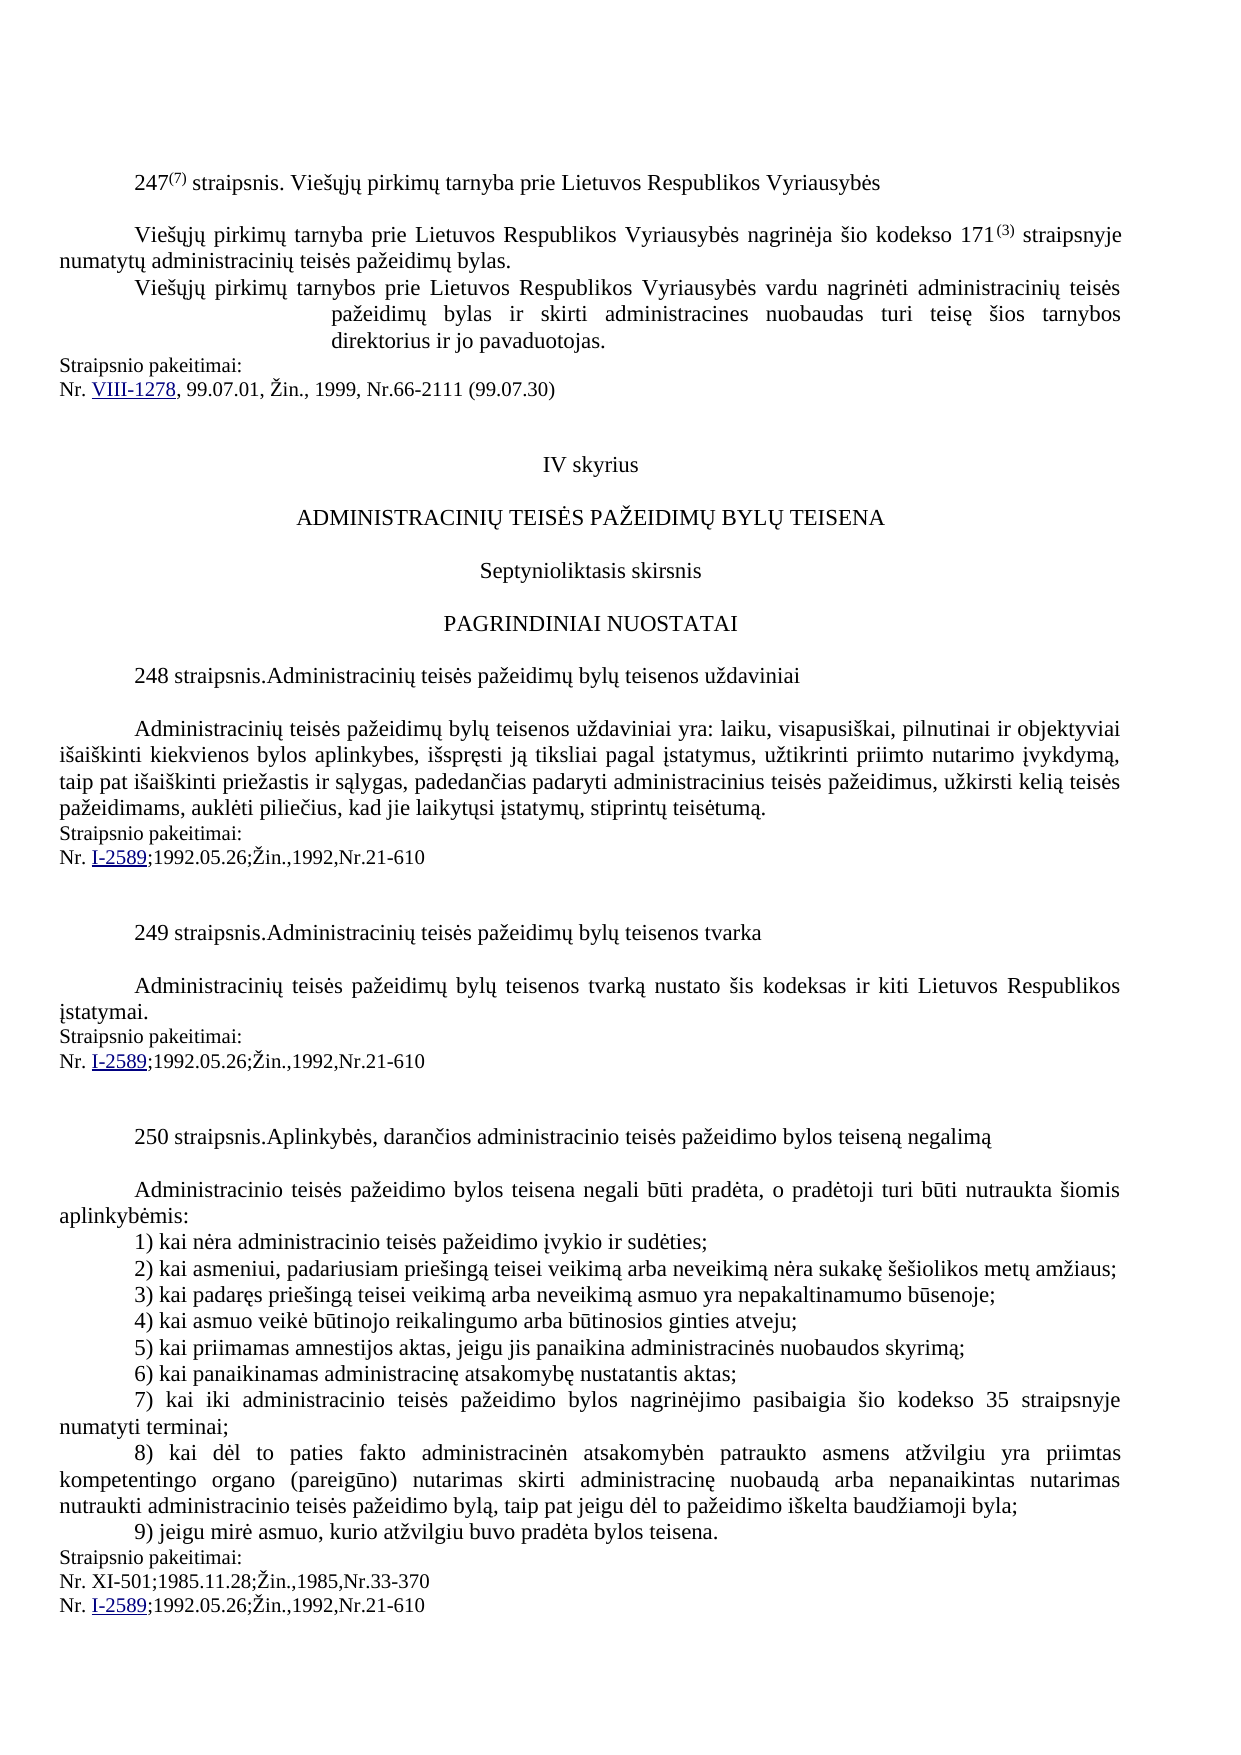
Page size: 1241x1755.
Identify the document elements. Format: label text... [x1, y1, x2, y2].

text 6) kai panaikinamas administracinę atsakomybę nustatantis aktas; [59, 1360, 1122, 1387]
text 248 straipsnis.Administracinių teisės pažeidimų bylų teisenos uždaviniai [59, 662, 1122, 689]
text Viešųjų pirkimų tarnybos prie Lietuvos Respublikos Vyriausybės vardu nagrinėti administracinių teisės pažeidimų bylas ir skirti administracines nuobaudas turi teisę šios tarnybos direktorius ir jo pavaduotojas. [134, 274, 1122, 353]
text 250 straipsnis.Aplinkybės, darančios administracinio teisės pažeidimo bylos teiseną negalimą [59, 1123, 1122, 1149]
text Septynioliktasis skirsnis [59, 557, 1122, 583]
text Administracinio teisės pažeidimo bylos teisena negali būti pradėta, o pradėtoji turi būti nutraukta šiomis aplinkybėmis: [59, 1176, 1122, 1228]
text PAGRINDINIAI NUOSTATAI [59, 610, 1122, 636]
text Nr. I-2589;1992.05.26;Žin.,1992,Nr.21-610 [59, 1593, 1122, 1617]
text ADMINISTRACINIŲ TEISĖS PAŽEIDIMŲ BYLŲ TEISENA [59, 504, 1122, 531]
text Nr. I-2589;1992.05.26;Žin.,1992,Nr.21-610 [59, 1048, 1122, 1073]
text Viešųjų pirkimų tarnyba prie Lietuvos Respublikos Vyriausybės nagrinėja šio kodekso 171(3) straipsnyje numatytų administracinių teisės pažeidimų bylas. [59, 221, 1122, 274]
text Administracinių teisės pažeidimų bylų teisenos uždaviniai yra: laiku, visapusiškai, pilnutinai ir objektyviai išaiškinti kiekvienos bylos aplinkybes, išspręsti ją tiksliai pagal įstatymus, užtikrinti priimto nutarimo įvykdymą, taip pat išaiškinti priežastis ir sąlygas, padedančias padaryti administracinius teisės pažeidimus, užkirsti kelią teisės pažeidimams, auklėti piliečius, kad jie laikytųsi įstatymų, stiprintų teisėtumą. [59, 715, 1122, 821]
text 4) kai asmuo veikė būtinojo reikalingumo arba būtinosios ginties atveju; [59, 1307, 1122, 1334]
text 249 straipsnis.Administracinių teisės pažeidimų bylų teisenos tvarka [59, 919, 1122, 945]
text Straipsnio pakeitimai: [59, 353, 1122, 377]
text Straipsnio pakeitimai: [59, 1024, 1122, 1048]
text 3) kai padaręs priešingą teisei veikimą arba neveikimą asmuo yra nepakaltinamumo būsenoje; [59, 1281, 1122, 1307]
text 7) kai iki administracinio teisės pažeidimo bylos nagrinėjimo pasibaigia šio kodekso 35 straipsnyje numatyti terminai; [59, 1387, 1122, 1439]
text 8) kai dėl to paties fakto administracinėn atsakomybėn patraukto asmens atžvilgiu yra priimtas kompetentingo organo (pareigūno) nutarimas skirti administracinę nuobaudą arba nepanaikintas nutarimas nutraukti administracinio teisės pažeidimo bylą, taip pat jeigu dėl to pažeidimo iškelta baudžiamoji byla; [59, 1439, 1122, 1518]
text Nr. XI-501;1985.11.28;Žin.,1985,Nr.33-370 [59, 1569, 1122, 1593]
text Nr. I-2589;1992.05.26;Žin.,1992,Nr.21-610 [59, 844, 1122, 869]
text Nr. VIII-1278, 99.07.01, Žin., 1999, Nr.66-2111 (99.07.30) [59, 377, 1122, 401]
text Administracinių teisės pažeidimų bylų teisenos tvarką nustato šis kodeksas ir kiti Lietuvos Respublikos įstatymai. [59, 972, 1122, 1024]
text 9) jeigu mirė asmuo, kurio atžvilgiu buvo pradėta bylos teisena. [59, 1518, 1122, 1545]
text 2) kai asmeniui, padariusiam priešingą teisei veikimą arba neveikimą nėra sukakę šešiolikos metų amžiaus; [59, 1255, 1122, 1281]
text IV skyrius [59, 452, 1122, 478]
text 1) kai nėra administracinio teisės pažeidimo įvykio ir sudėties; [59, 1228, 1122, 1255]
text Straipsnio pakeitimai: [59, 1545, 1122, 1569]
text 5) kai priimamas amnestijos aktas, jeigu jis panaikina administracinės nuobaudos skyrimą; [59, 1334, 1122, 1360]
text Straipsnio pakeitimai: [59, 821, 1122, 844]
text 247(7) straipsnis. Viešųjų pirkimų tarnyba prie Lietuvos Respublikos Vyriausybės [134, 168, 1122, 195]
